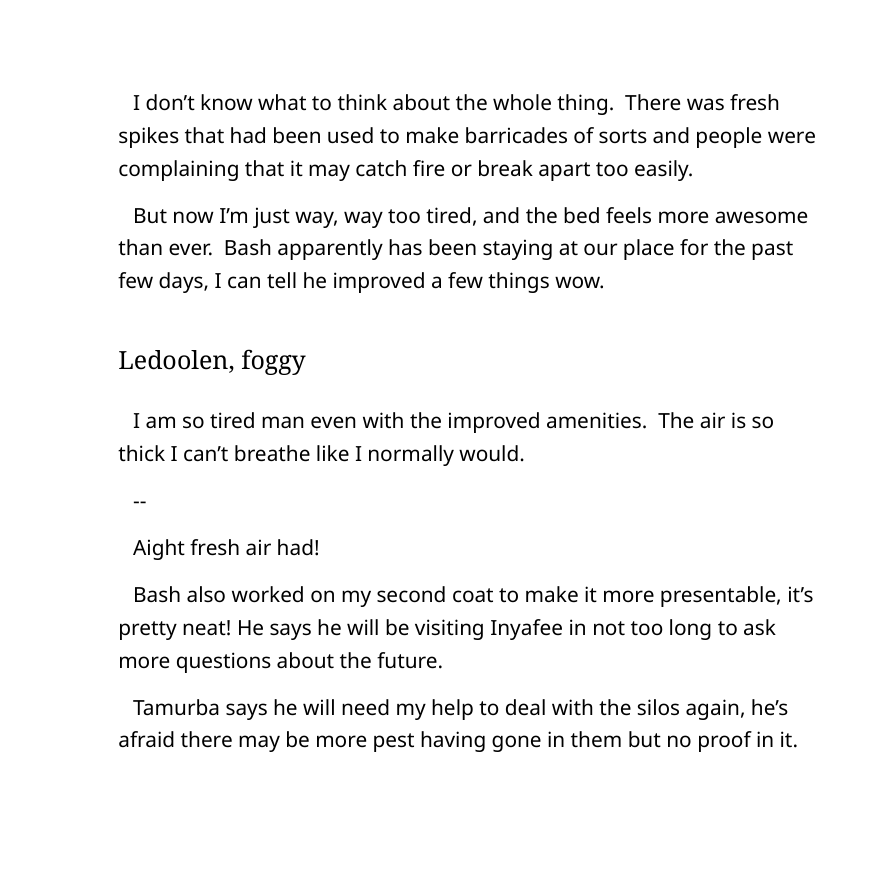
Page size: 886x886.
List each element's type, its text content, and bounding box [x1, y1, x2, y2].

text -- [118, 486, 827, 514]
text Bash also worked on my second coat to make it more presentable, it’s pretty neat! He says he will be visiting Inyafee in not too long to ask more questions about the future. [118, 581, 827, 674]
text I am so tired man even with the improved amenities. The air is so thick I can’t breathe like I normally would. [118, 406, 827, 467]
text Aight fresh air had! [118, 533, 827, 562]
subtitle Ledoolen, foggy [118, 343, 827, 377]
text Tamurba says he will need my help to deal with the silos again, he’s afraid there may be more pest having gone in them but no proof in it. [118, 693, 827, 754]
text I don’t know what to think about the whole thing. There was fresh spikes that had been used to make barricades of sorts and people were complaining that it may catch fire or break apart too easily. [118, 88, 827, 182]
text But now I’m just way, way too tired, and the bed feels more awesome than ever. Bash apparently has been staying at our place for the past few days, I can tell he improved a few things wow. [118, 201, 827, 294]
